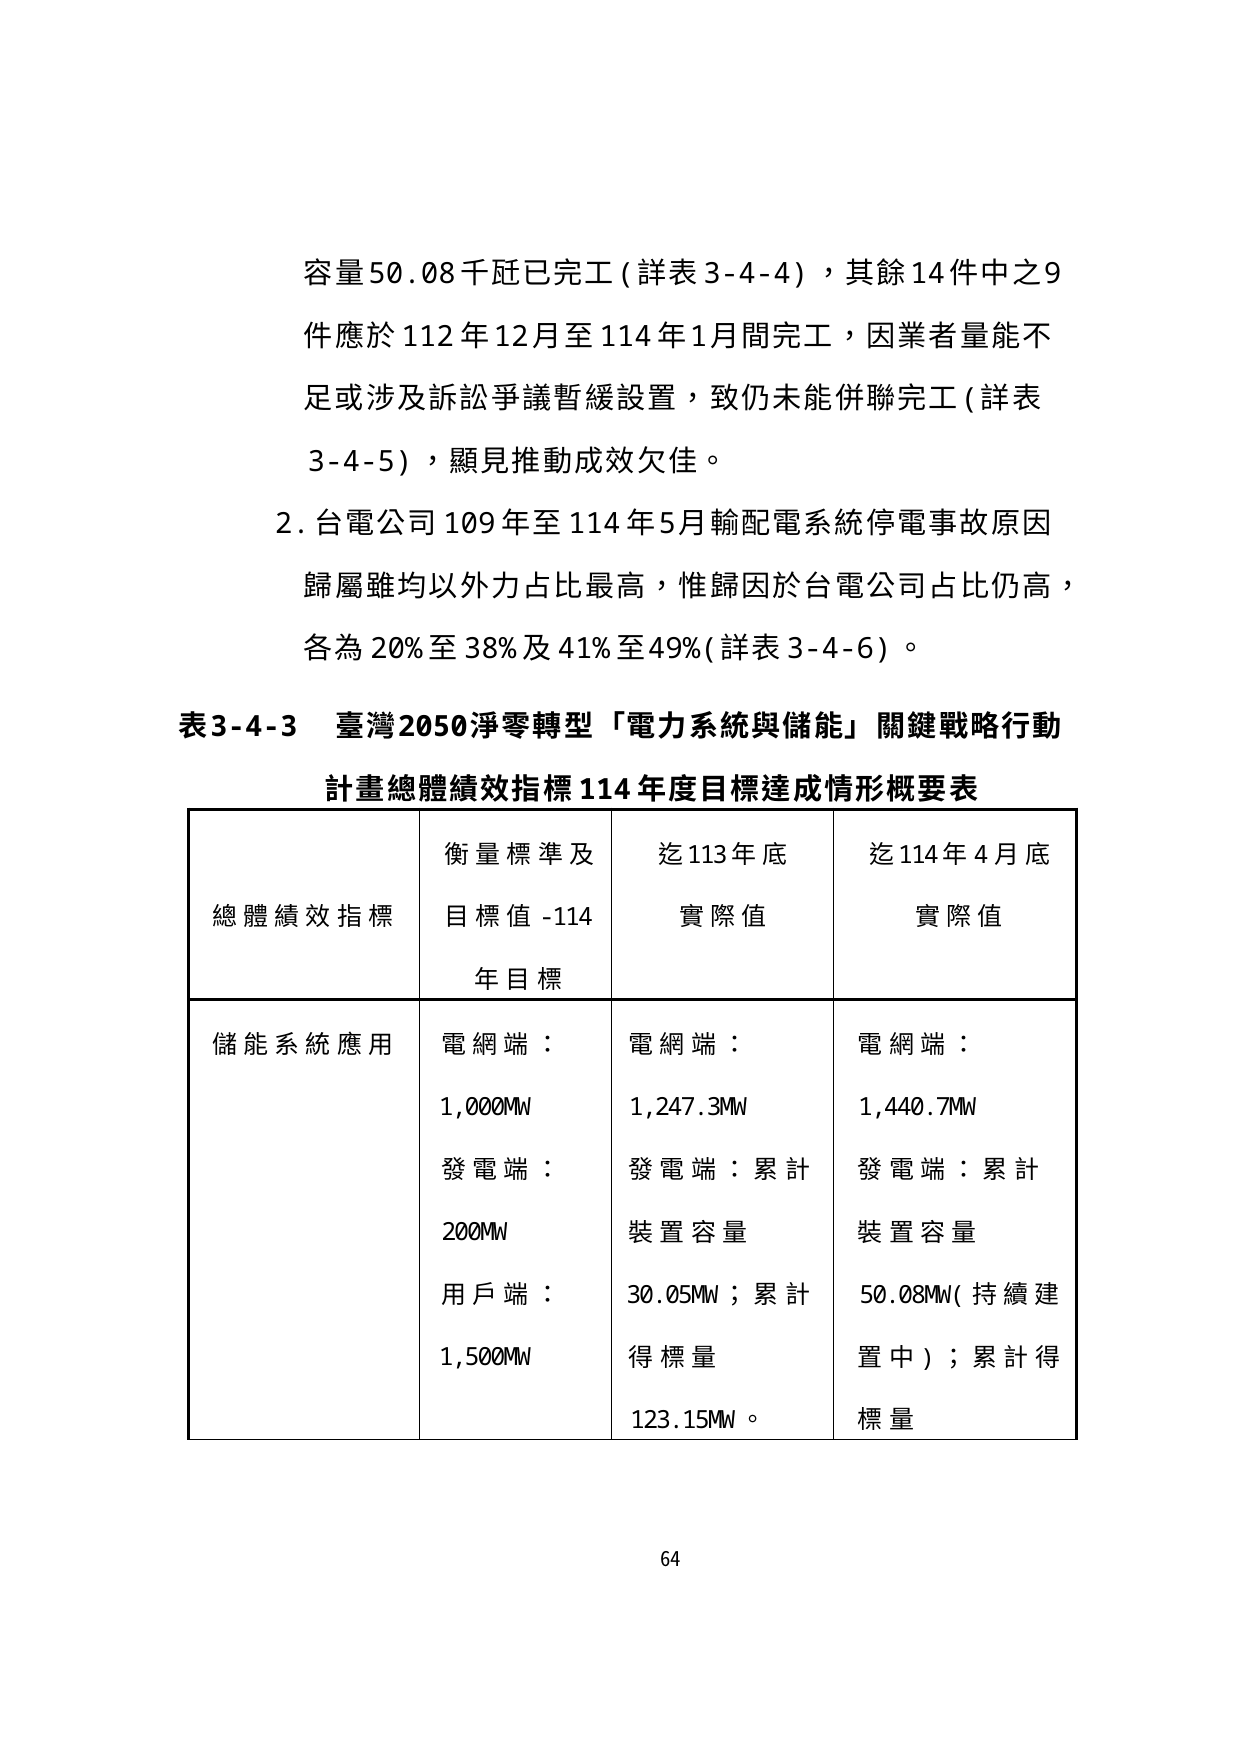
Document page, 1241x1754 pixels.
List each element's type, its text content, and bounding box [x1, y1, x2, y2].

text 表3-4-3 臺灣2050淨零轉型「電力系統與儲能」關鍵戰略行動計畫總體績效指標114年度目標達成情形概要表 [177, 682, 1063, 807]
table_header 迄114年4月底實際值 [834, 811, 1075, 998]
text 容量50.08千瓩已完工(詳表3-4-4)，其餘14件中之9件應於112年12月至114年1月間完工，因業者量能不足或涉及訴訟爭議暫緩設置，致仍未能併聯完工(詳表3-4-5)，顯見推動成效欠佳。 [266, 229, 1063, 479]
table_header 總體績效指標 [190, 811, 419, 998]
table_cell 電網端：1,247.3MW 發電端：累計裝置容量30.05MW；累計得標量123.15MW。 [612, 1001, 833, 1439]
table_header 迄113年底 實際值 [612, 811, 833, 998]
text 2.台電公司109年至114年5月輸配電系統停電事故原因歸屬雖均以外力占比最高，惟歸因於台電公司占比仍高，各為20%至38%及41%至49%(詳表3-4-6)。 [266, 479, 1063, 667]
table_cell 電網端：1,440.7MW 發電端：累計裝置容量50.08MW(持續建置中)；累計得標量 [834, 1001, 1075, 1439]
table_header 衡量標準及目標值-114年目標 [420, 811, 611, 998]
table_cell 儲能系統應用 [190, 1001, 419, 1439]
table_cell 電網端：1,000MW 發電端：200MW 用戶端：1,500MW [420, 1001, 611, 1439]
